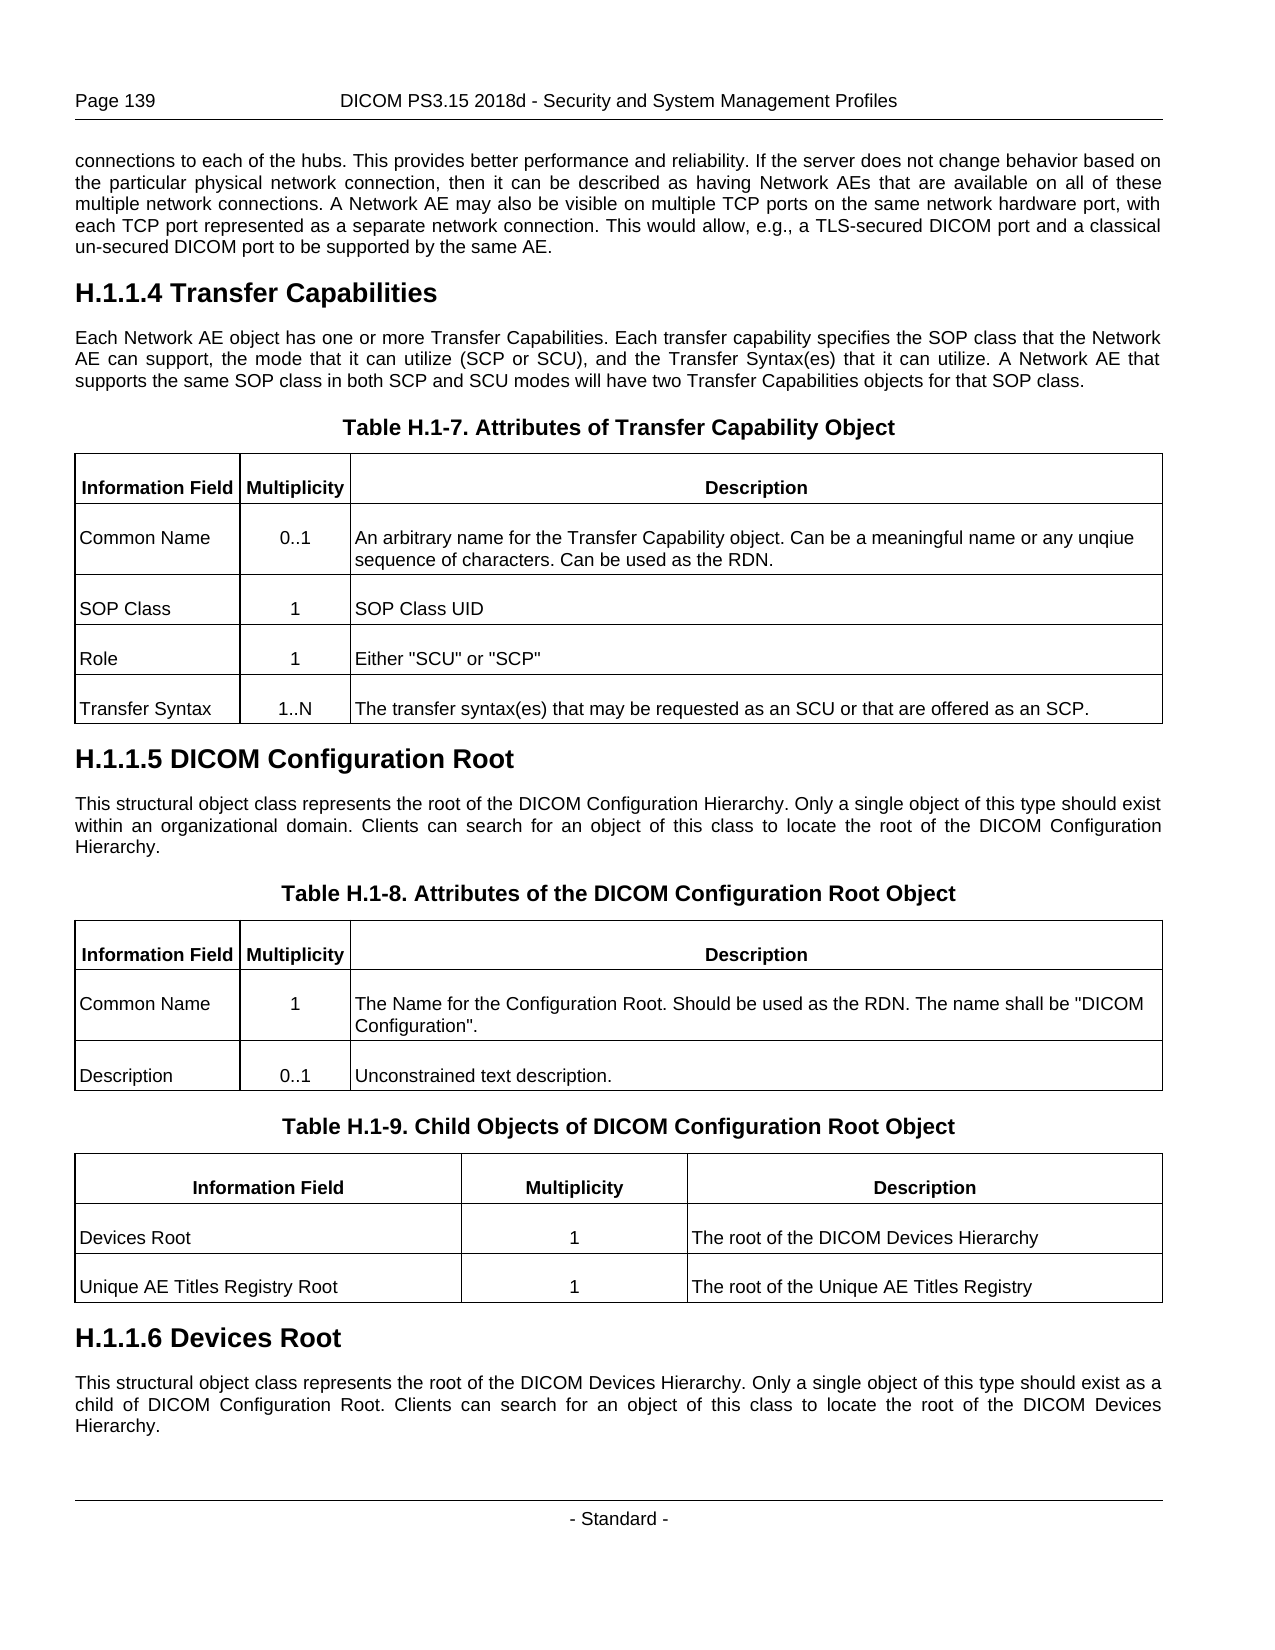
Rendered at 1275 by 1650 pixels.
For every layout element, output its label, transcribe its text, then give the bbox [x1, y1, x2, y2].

table_cell 1 [241, 625, 350, 673]
table_cell The root of the DICOM Devices Hierarchy [688, 1204, 1162, 1252]
text connections to each of the hubs. This provides better performance and reliability. If the server does not change behavior based on the particular physical network connection, then it can be described as having Network AEs that are available on all of these multiple network connections. A Network AE may also be visible on multiple TCP ports on the same network hardware port, with each TCP port represented as a separate network connection. This would allow, e.g., a TLS-secured DICOM port and a classical un-secured DICOM port to be supported by the same AE. [75, 150, 1162, 258]
table_cell The root of the Unique AE Titles Registry [688, 1254, 1162, 1302]
table_cell Role [76, 625, 239, 673]
table_header Multiplicity [241, 454, 350, 503]
text Table H.1-9. Child Objects of DICOM Configuration Root Object [75, 1114, 1162, 1139]
table_cell 1 [241, 970, 350, 1040]
table_cell 1 [462, 1254, 687, 1302]
text H.1.1.6 Devices Root [75, 1322, 1162, 1353]
table_cell Unique AE Titles Registry Root [76, 1254, 461, 1302]
text Table H.1-8. Attributes of the DICOM Configuration Root Object [75, 880, 1162, 906]
table_header Information Field [76, 1154, 461, 1203]
table_header Multiplicity [241, 921, 350, 969]
text Each Network AE object has one or more Transfer Capabilities. Each transfer capability specifies the SOP class that the Network AE can support, the mode that it can utilize (SCP or SCU), and the Transfer Syntax(es) that it can utilize. A Network AE that supports the same SOP class in both SCP and SCU modes will have two Transfer Capabilities objects for that SOP class. [75, 327, 1162, 391]
table_cell An arbitrary name for the Transfer Capability object. Can be a meaningful name or any unqiue sequence of characters. Can be used as the RDN. [351, 504, 1162, 574]
table_cell Unconstrained text description. [351, 1041, 1162, 1090]
table_cell Common Name [76, 970, 239, 1040]
text Table H.1-7. Attributes of Transfer Capability Object [75, 414, 1162, 439]
table_cell 1 [241, 575, 350, 624]
table_cell Either "SCU" or "SCP" [351, 625, 1162, 673]
text This structural object class represents the root of the DICOM Devices Hierarchy. Only a single object of this type should exist as a child of DICOM Configuration Root. Clients can search for an object of this class to locate the root of the DICOM Devices Hierarchy. [75, 1372, 1162, 1437]
table_cell The transfer syntax(es) that may be requested as an SCU or that are offered as an SCP. [351, 675, 1162, 723]
table_cell Transfer Syntax [76, 675, 239, 723]
table_cell Description [76, 1041, 239, 1090]
table_header Description [351, 921, 1162, 969]
table_cell Common Name [76, 504, 239, 574]
table_header Information Field [76, 454, 239, 503]
table_header Description [688, 1154, 1162, 1203]
table_cell 1 [462, 1204, 687, 1252]
table_cell 0..1 [241, 504, 350, 574]
table_cell Devices Root [76, 1204, 461, 1252]
table_header Multiplicity [462, 1154, 687, 1203]
table_header Information Field [76, 921, 239, 969]
table_cell The Name for the Configuration Root. Should be used as the RDN. The name shall be "DICOM Configuration". [351, 970, 1162, 1040]
text This structural object class represents the root of the DICOM Configuration Hierarchy. Only a single object of this type should exist within an organizational domain. Clients can search for an object of this class to locate the root of the DICOM Configuration Hierarchy. [75, 793, 1162, 858]
table_cell 1..N [241, 675, 350, 723]
table_cell SOP Class UID [351, 575, 1162, 624]
text H.1.1.4 Transfer Capabilities [75, 277, 1162, 308]
table_cell SOP Class [76, 575, 239, 624]
table_header Description [351, 454, 1162, 503]
text H.1.1.5 DICOM Configuration Root [75, 743, 1162, 774]
table_cell 0..1 [241, 1041, 350, 1090]
